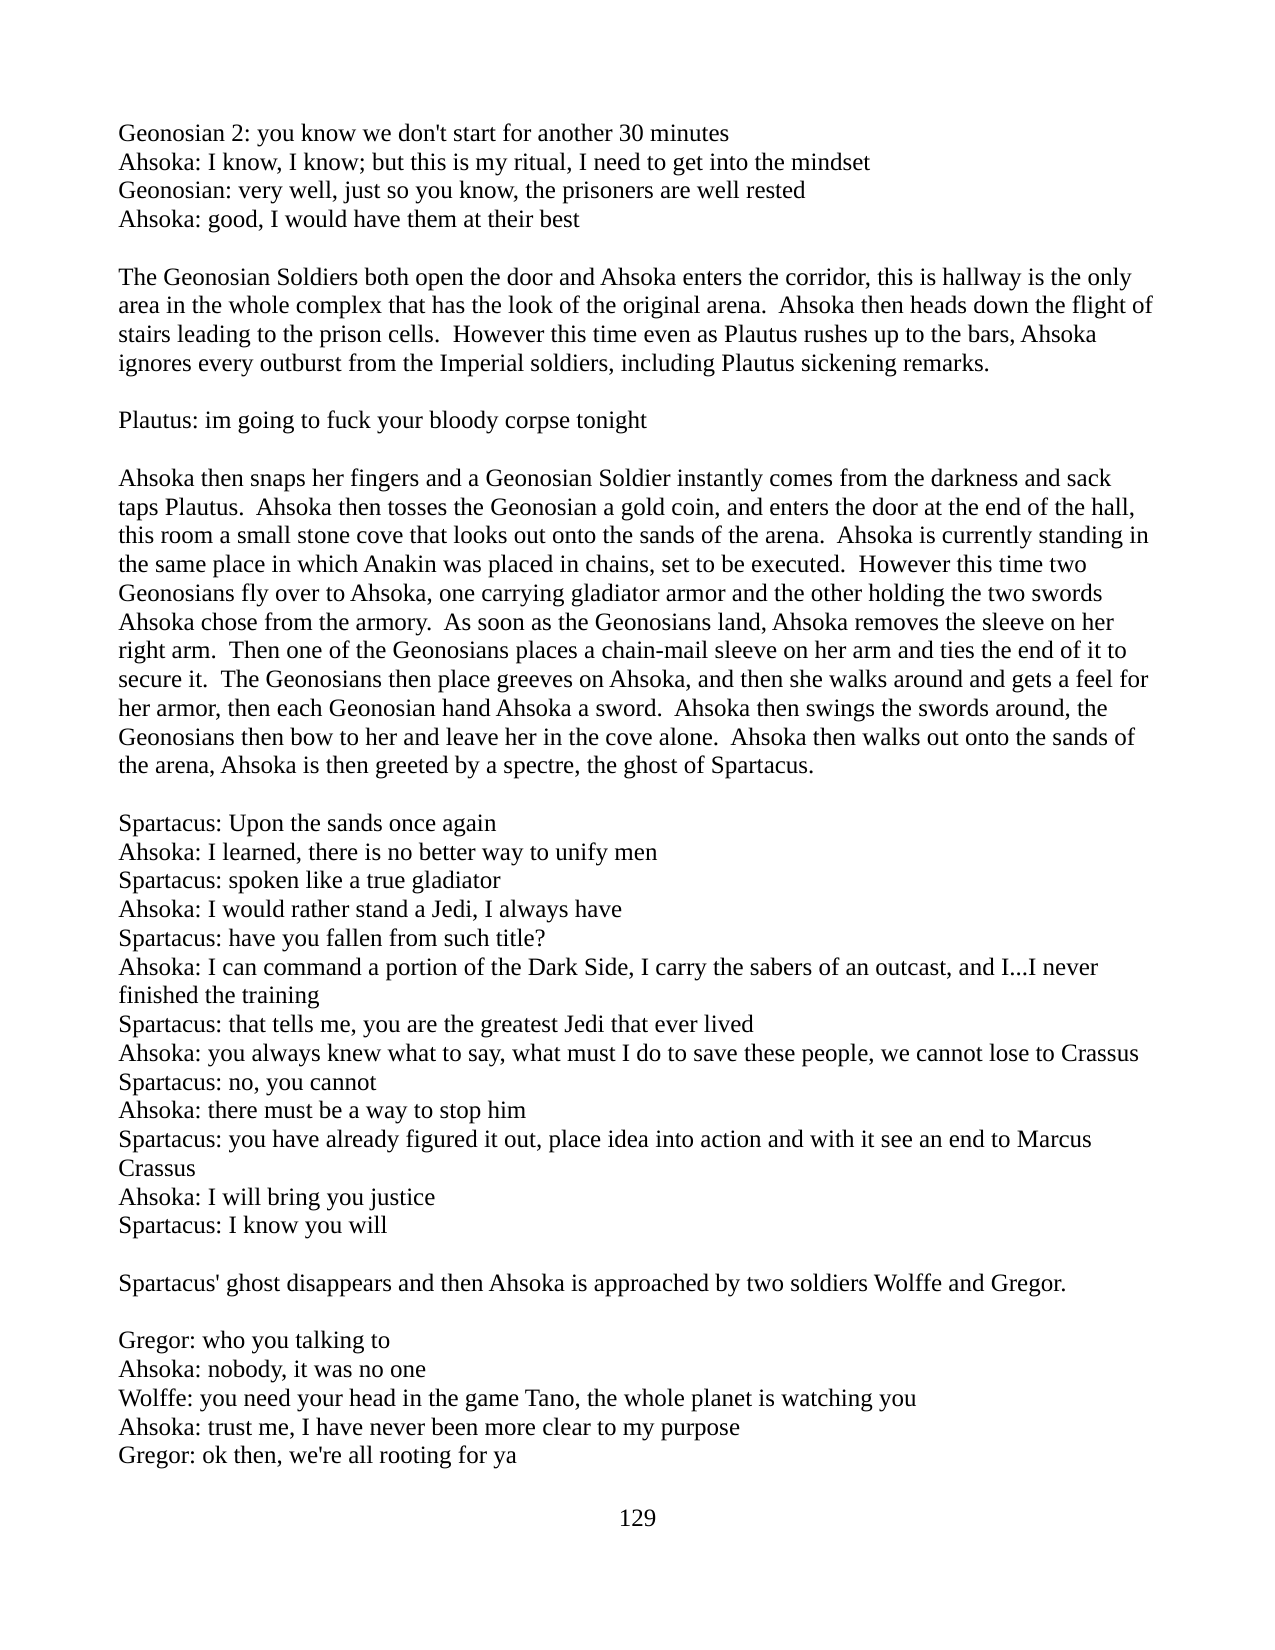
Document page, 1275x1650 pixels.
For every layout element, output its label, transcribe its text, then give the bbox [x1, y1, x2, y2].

text The Geonosian Soldiers both open the door and Ahsoka enters the corridor, this is hallway is the only area in the whole complex that has the look of the original arena. Ahsoka then heads down the flight of stairs leading to the prison cells. However this time even as Plautus rushes up to the bars, Ahsoka ignores every outburst from the Imperial soldiers, including Plautus sickening remarks. [118, 262, 1157, 377]
text Spartacus: you have already figured it out, place idea into action and with it see an end to Marcus Crassus [118, 1124, 1157, 1182]
text Spartacus: I know you will [118, 1211, 1157, 1239]
text Ahsoka: you always knew what to say, what must I do to save these people, we cannot lose to Crassus [118, 1038, 1157, 1067]
text Gregor: ok then, we're all rooting for ya [118, 1441, 1157, 1469]
text Ahsoka then snaps her fingers and a Geonosian Soldier instantly comes from the darkness and sack taps Plautus. Ahsoka then tosses the Geonosian a gold coin, and enters the door at the end of the hall, this room a small stone cove that looks out onto the sands of the arena. Ahsoka is currently standing in the same place in which Anakin was placed in chains, set to be executed. However this time two Geonosians fly over to Ahsoka, one carrying gladiator armor and the other holding the two swords Ahsoka chose from the armory. As soon as the Geonosians land, Ahsoka removes the sleeve on her right arm. Then one of the Geonosians places a chain-mail sleeve on her arm and ties the end of it to secure it. The Geonosians then place greeves on Ahsoka, and then she walks around and gets a feel for her armor, then each Geonosian hand Ahsoka a sword. Ahsoka then swings the swords around, the Geonosians then bow to her and leave her in the cove alone. Ahsoka then walks out onto the sands of the arena, Ahsoka is then greeted by a spectre, the ghost of Spartacus. [118, 463, 1157, 779]
text Ahsoka: nobody, it was no one [118, 1354, 1157, 1383]
text Geonosian: very well, just so you know, the prisoners are well rested [118, 176, 1157, 204]
text Spartacus' ghost disappears and then Ahsoka is approached by two soldiers Wolffe and Gregor. [118, 1268, 1157, 1297]
text Spartacus: no, you cannot [118, 1067, 1157, 1096]
text Spartacus: Upon the sands once again [118, 808, 1157, 837]
text Spartacus: that tells me, you are the greatest Jedi that ever lived [118, 1009, 1157, 1038]
text Ahsoka: I can command a portion of the Dark Side, I carry the sabers of an outcast, and I...I never finished the training [118, 952, 1157, 1009]
text Spartacus: spoken like a true gladiator [118, 866, 1157, 894]
text Ahsoka: I will bring you justice [118, 1182, 1157, 1211]
text Geonosian 2: you know we don't start for another 30 minutes [118, 118, 1157, 147]
text Ahsoka: trust me, I have never been more clear to my purpose [118, 1412, 1157, 1441]
text Ahsoka: I know, I know; but this is my ritual, I need to get into the mindset [118, 147, 1157, 176]
text Plautus: im going to fuck your bloody corpse tonight [118, 406, 1157, 434]
text Spartacus: have you fallen from such title? [118, 923, 1157, 952]
text Gregor: who you talking to [118, 1326, 1157, 1354]
text Ahsoka: I would rather stand a Jedi, I always have [118, 894, 1157, 923]
text Ahsoka: there must be a way to stop him [118, 1096, 1157, 1124]
text Ahsoka: I learned, there is no better way to unify men [118, 837, 1157, 866]
text Wolffe: you need your head in the game Tano, the whole planet is watching you [118, 1383, 1157, 1412]
text Ahsoka: good, I would have them at their best [118, 204, 1157, 233]
